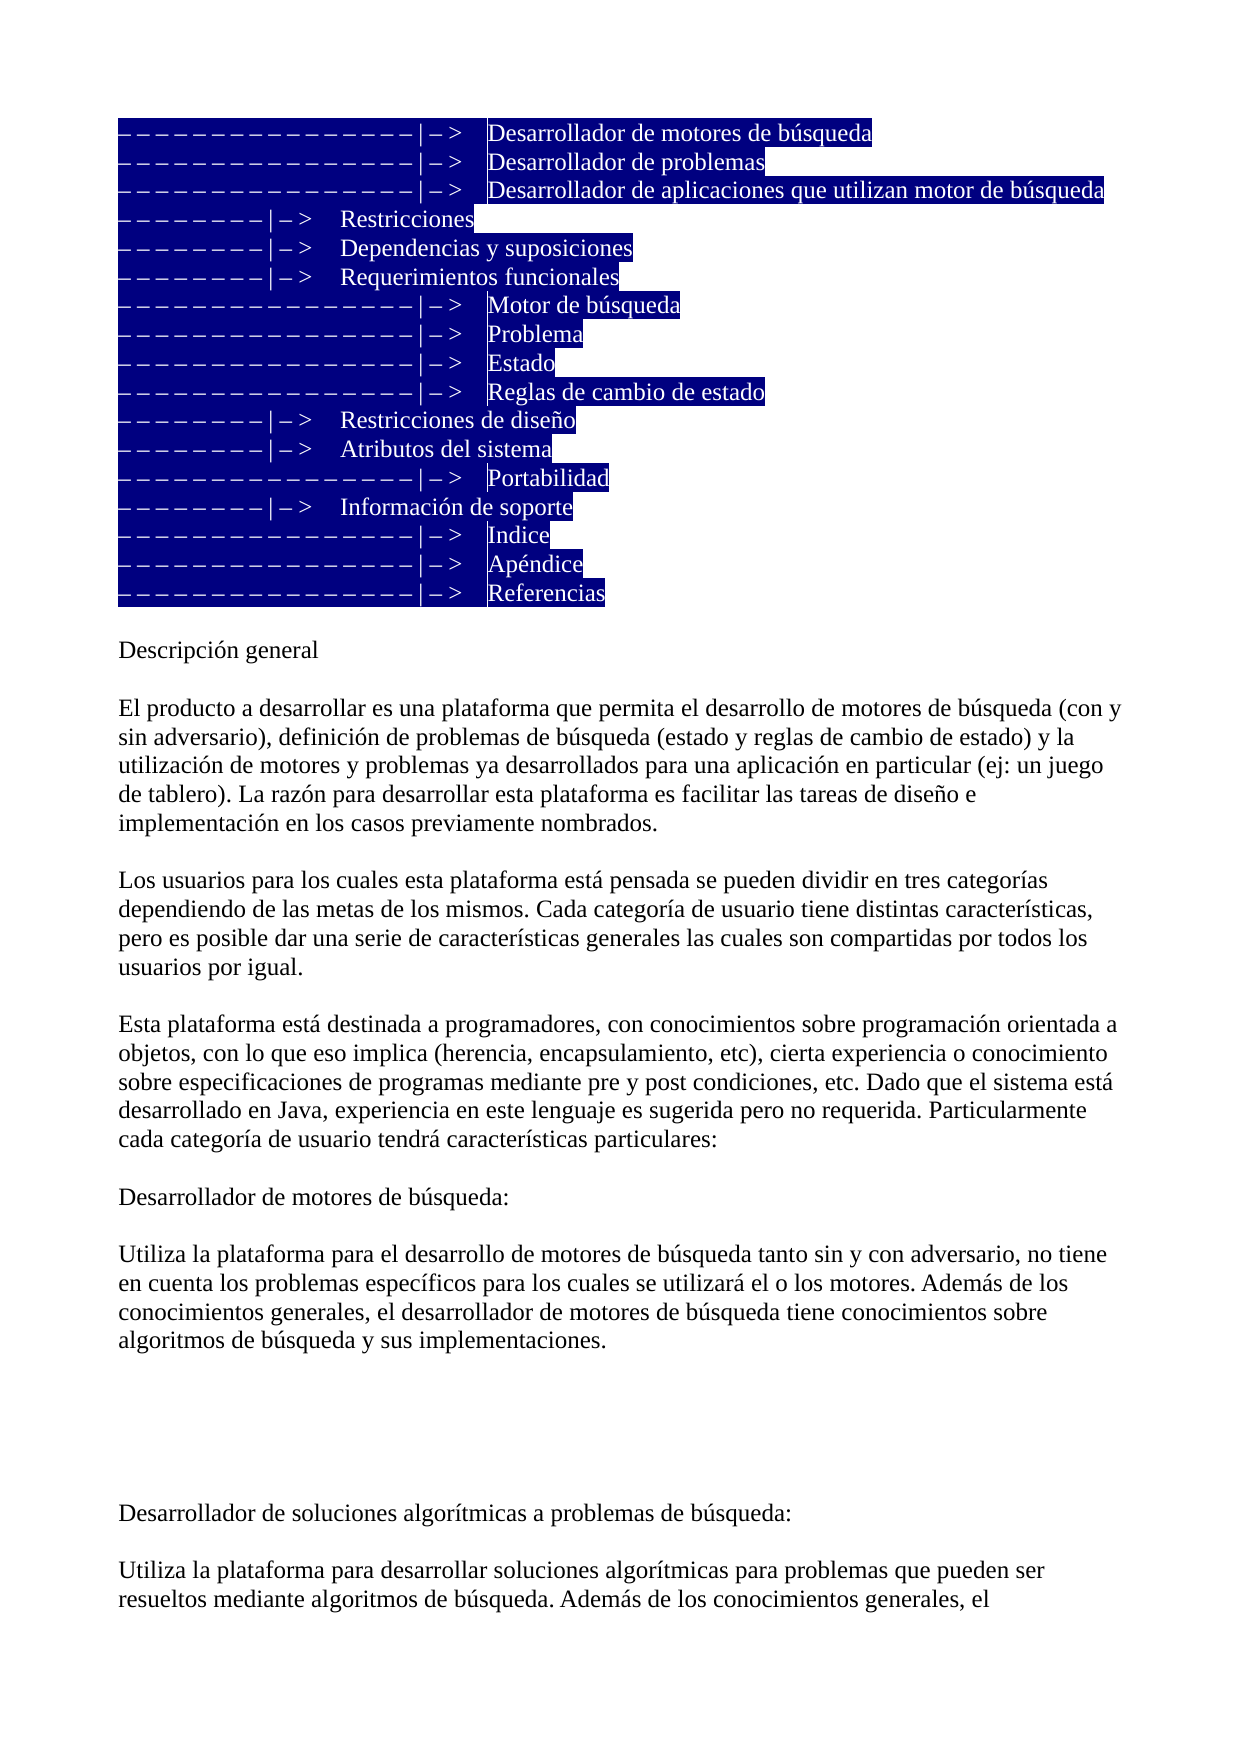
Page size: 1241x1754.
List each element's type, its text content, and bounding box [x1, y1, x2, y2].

text Utiliza la plataforma para desarrollar soluciones algorítmicas para problemas que pueden ser resueltos mediante algoritmos de búsqueda. Además de los conocimientos generales, el [118, 1556, 1122, 1613]
text – – – – – – – – – – – – – – – – | – > Desarrollador de motores de búsqueda [118, 118, 1122, 147]
text – – – – – – – – | – > Dependencias y suposiciones [118, 233, 1122, 262]
text – – – – – – – – – – – – – – – – | – > Motor de búsqueda [118, 291, 1122, 319]
text – – – – – – – – – – – – – – – – | – > Referencias [118, 578, 1122, 607]
text – – – – – – – – – – – – – – – – | – > Indice [118, 521, 1122, 549]
text – – – – – – – – – – – – – – – – | – > Reglas de cambio de estado [118, 377, 1122, 406]
text – – – – – – – – | – > Restricciones [118, 204, 1122, 233]
text Desarrollador de motores de búsqueda: [118, 1182, 1122, 1211]
text – – – – – – – – | – > Información de soporte [118, 492, 1122, 521]
text Utiliza la plataforma para el desarrollo de motores de búsqueda tanto sin y con adversario, no tiene en cuenta los problemas específicos para los cuales se utilizará el o los motores. Además de los conocimientos generales, el desarrollador de motores de búsqueda tiene conocimientos sobre algoritmos de búsqueda y sus implementaciones. [118, 1239, 1122, 1354]
text – – – – – – – – – – – – – – – – | – > Problema [118, 319, 1122, 348]
text Desarrollador de soluciones algorítmicas a problemas de búsqueda: [118, 1498, 1122, 1527]
text – – – – – – – – – – – – – – – – | – > Apéndice [118, 549, 1122, 578]
text – – – – – – – – – – – – – – – – | – > Estado [118, 348, 1122, 377]
text Esta plataforma está destinada a programadores, con conocimientos sobre programación orientada a objetos, con lo que eso implica (herencia, encapsulamiento, etc), cierta experiencia o conocimiento sobre especificaciones de programas mediante pre y post condiciones, etc. Dado que el sistema está desarrollado en Java, experiencia en este lenguaje es sugerida pero no requerida. Particularmente cada categoría de usuario tendrá características particulares: [118, 1009, 1122, 1153]
text – – – – – – – – | – > Atributos del sistema [118, 434, 1122, 463]
text – – – – – – – – – – – – – – – – | – > Desarrollador de problemas [118, 147, 1122, 176]
text Los usuarios para los cuales esta plataforma está pensada se pueden dividir en tres categorías dependiendo de las metas de los mismos. Cada categoría de usuario tiene distintas características, pero es posible dar una serie de características generales las cuales son compartidas por todos los usuarios por igual. [118, 866, 1122, 981]
text – – – – – – – – – – – – – – – – | – > Portabilidad [118, 463, 1122, 492]
text Descripción general [118, 636, 1122, 664]
text El producto a desarrollar es una plataforma que permita el desarrollo de motores de búsqueda (con y sin adversario), definición de problemas de búsqueda (estado y reglas de cambio de estado) y la utilización de motores y problemas ya desarrollados para una aplicación en particular (ej: un juego de tablero). La razón para desarrollar esta plataforma es facilitar las tareas de diseño e implementación en los casos previamente nombrados. [118, 693, 1122, 837]
text – – – – – – – – | – > Restricciones de diseño [118, 406, 1122, 434]
text – – – – – – – – | – > Requerimientos funcionales [118, 262, 1122, 291]
text – – – – – – – – – – – – – – – – | – > Desarrollador de aplicaciones que utilizan motor de búsqueda [118, 176, 1122, 204]
